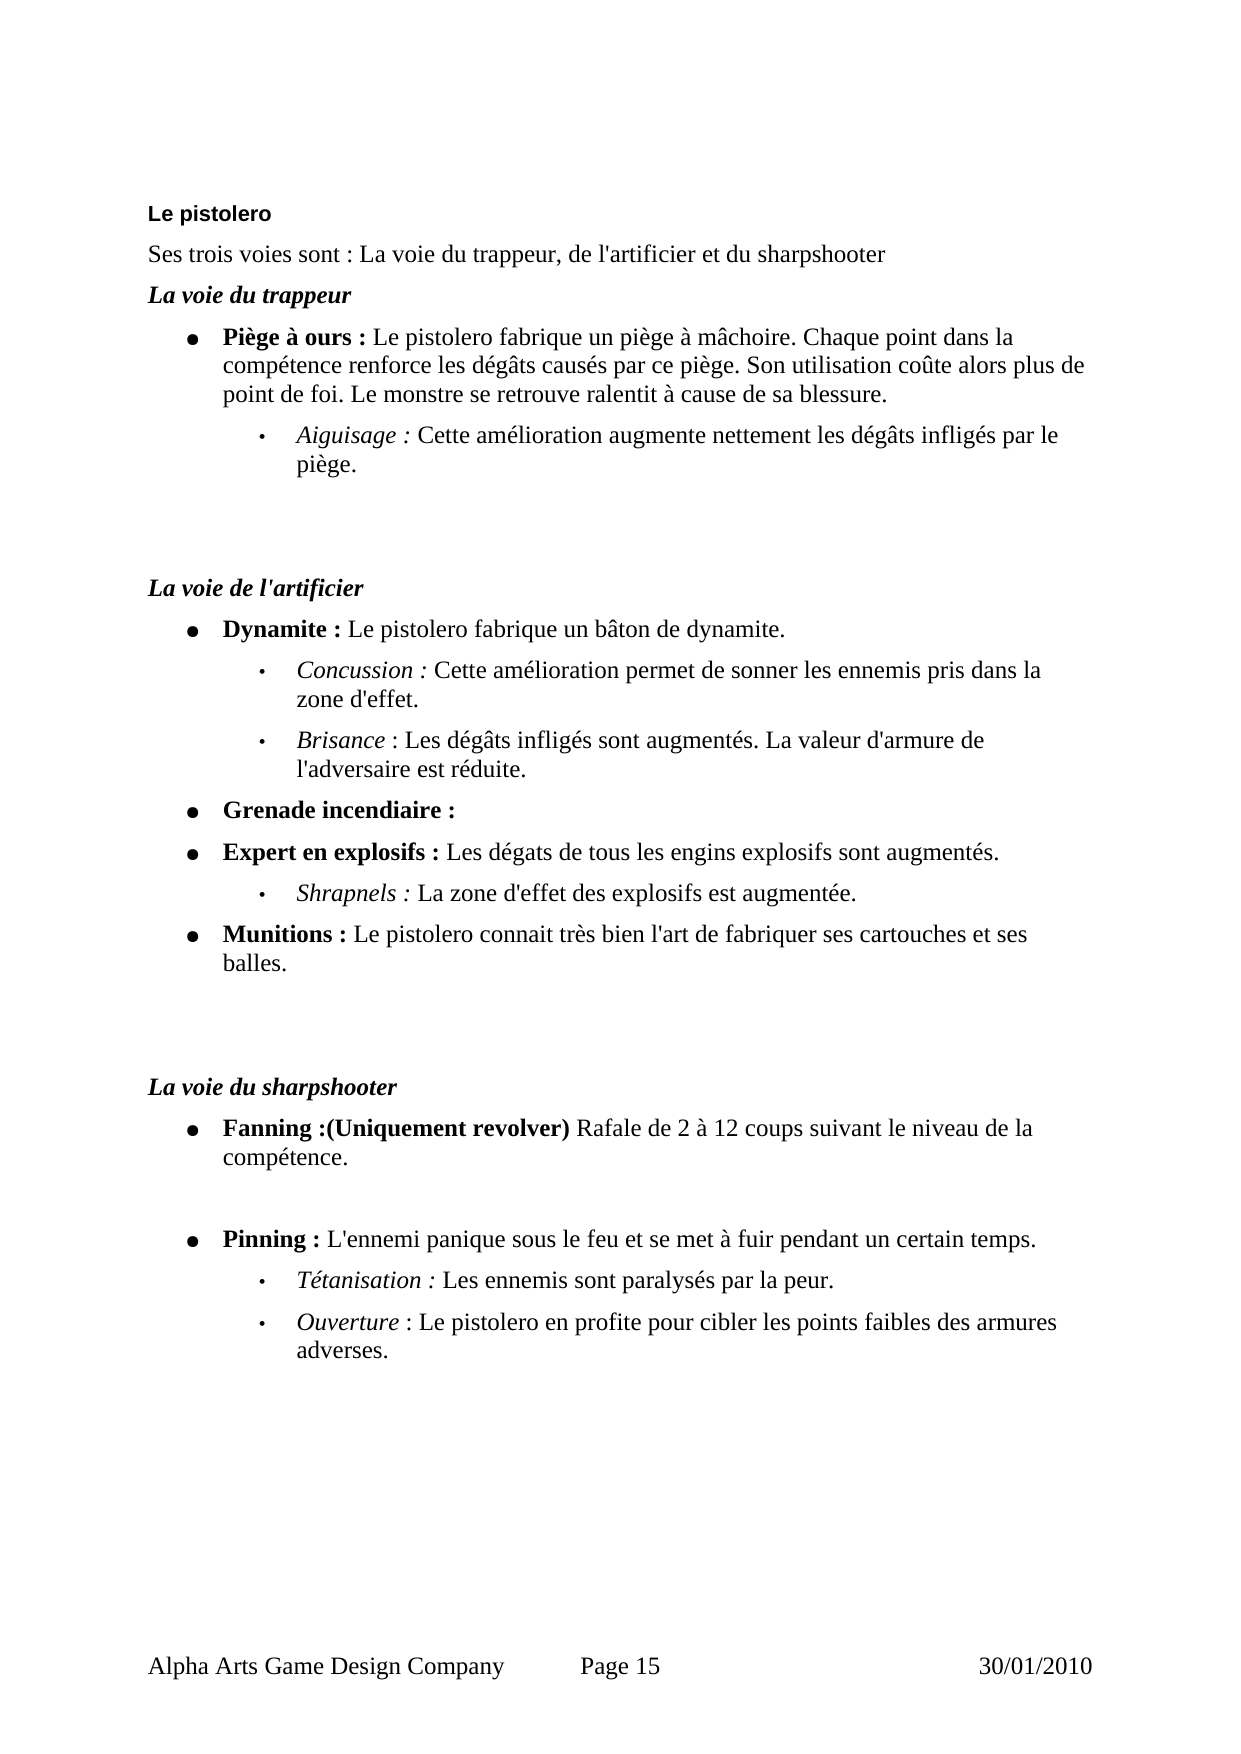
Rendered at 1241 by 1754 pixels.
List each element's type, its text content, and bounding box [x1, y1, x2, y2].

text Ses trois voies sont : La voie du trappeur, de l'artificier et du sharpshooter [148, 239, 1092, 268]
list Aiguisage : Cette amélioration augmente nettement les dégâts infligés par le piège. [259, 420, 1092, 478]
list Grenade incendiaire : [185, 795, 1092, 824]
list Fanning :(Uniquement revolver) Rafale de 2 à 12 coups suivant le niveau de la compétence. [185, 1113, 1092, 1170]
list Brisance : Les dégâts infligés sont augmentés. La valeur d'armure de l'adversaire est réduite. [259, 725, 1092, 783]
list Munitions : Le pistolero connait très bien l'art de fabriquer ses cartouches et ses balles. [185, 919, 1092, 977]
text La voie du trappeur [148, 280, 1092, 309]
list Concussion : Cette amélioration permet de sonner les ennemis pris dans la zone d'effet. [259, 655, 1092, 713]
list Piège à ours : Le pistolero fabrique un piège à mâchoire. Chaque point dans la compétence renforce les dégâts causés par ce piège. Son utilisation coûte alors plus de point de foi. Le monstre se retrouve ralentit à cause de sa blessure. [185, 322, 1092, 408]
text La voie de l'artificier [148, 573, 1092, 602]
list Tétanisation : Les ennemis sont paralysés par la peur. [259, 1265, 1092, 1294]
list Dynamite : Le pistolero fabrique un bâton de dynamite. [185, 614, 1092, 643]
list Shrapnels : La zone d'effet des explosifs est augmentée. [259, 878, 1092, 907]
list Ouverture : Le pistolero en profite pour cibler les points faibles des armures adverses. [259, 1307, 1092, 1364]
text La voie du sharpshooter [148, 1072, 1092, 1100]
list Pinning : L'ennemi panique sous le feu et se met à fuir pendant un certain temps. [185, 1224, 1092, 1253]
subtitle Le pistolero [148, 201, 1092, 227]
list Expert en explosifs : Les dégats de tous les engins explosifs sont augmentés. [185, 837, 1092, 865]
